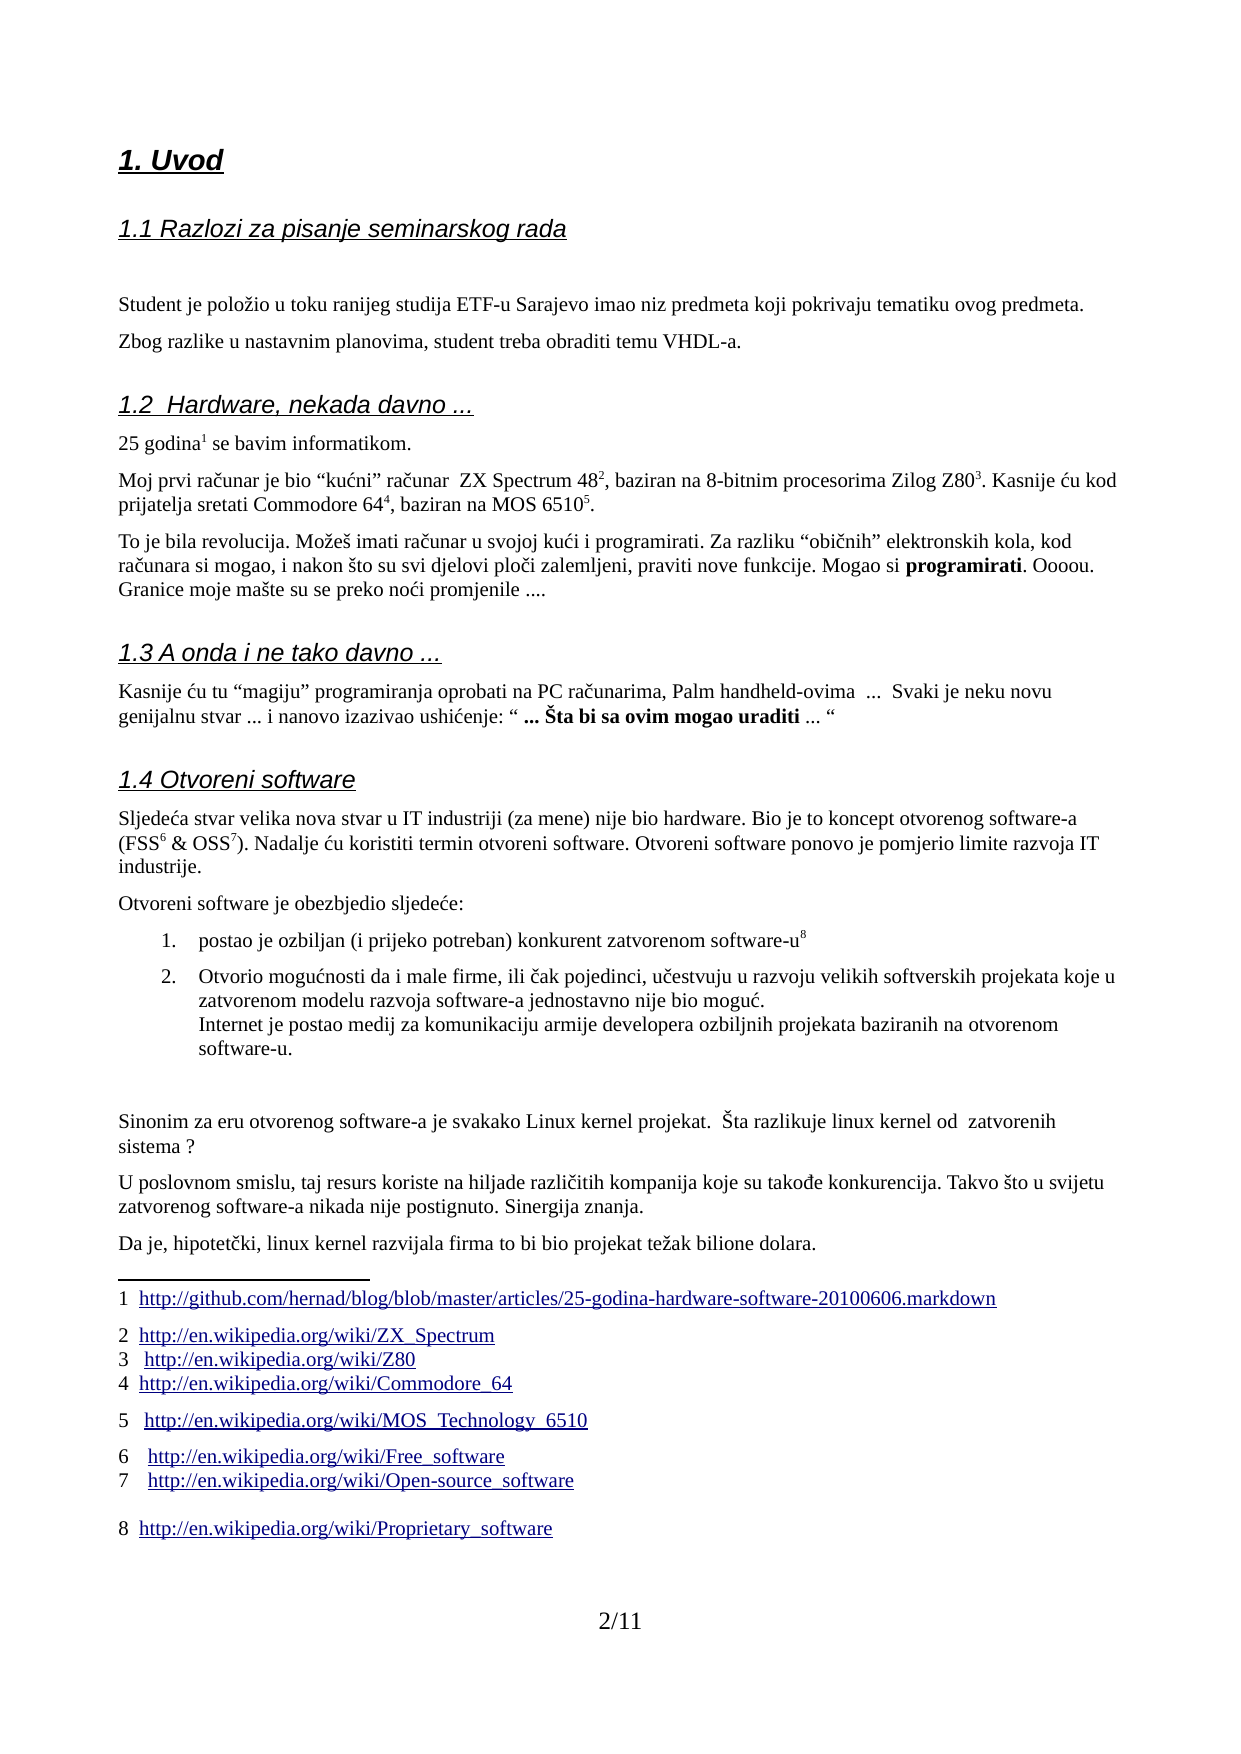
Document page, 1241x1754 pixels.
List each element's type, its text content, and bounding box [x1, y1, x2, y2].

text http://en.wikipedia.org/wiki/Commodore_64 [118, 1371, 1122, 1395]
text Zbog razlike u nastavnim planovima, student treba obraditi temu VHDL-a. [118, 328, 1122, 353]
text Da je, hipotetčki, linux kernel razvijala firma to bi bio projekat težak bilione dolara. [118, 1231, 1122, 1255]
text 25 godina se bavim informatikom. [118, 431, 1122, 455]
text U poslovnom smislu, taj resurs koriste na hiljade različitih kompanija koje su takođe konkurencija. Takvo što u svijetu zatvorenog software-a nikada nije postignuto. Sinergija znanja. [118, 1170, 1122, 1218]
subtitle 1.1 Razlozi za pisanje seminarskog rada [118, 214, 1122, 243]
subtitle 1.4 Otvoreni software [118, 765, 1122, 794]
text http://en.wikipedia.org/wiki/Open-source_software [118, 1468, 1122, 1492]
text Kasnije ću tu “magiju” programiranja oprobati na PC računarima, Palm handheld-ovima ... Svaki je neku novu genijalnu stvar ... i nanovo izazivao ushićenje: “ ... Šta bi sa ovim mogao uraditi ... “ [118, 679, 1122, 728]
subtitle 1. Uvod [118, 143, 1122, 177]
text Sljedeća stvar velika nova stvar u IT industriji (za mene) nije bio hardware. Bio je to koncept otvorenog software-a (FSS & OSS). Nadalje ću koristiti termin otvoreni software. Otvoreni software ponovo je pomjerio limite razvoja IT industrije. [118, 806, 1122, 878]
text Otvoreni software je obezbjedio sljedeće: [118, 891, 1122, 915]
text Student je položio u toku ranijeg studija ETF-u Sarajevo imao niz predmeta koji pokrivaju tematiku ovog predmeta. [118, 292, 1122, 316]
text To je bila revolucija. Možeš imati računar u svojoj kući i programirati. Za razliku “običnih” elektronskih kola, kod računara si mogao, i nakon što su svi djelovi ploči zalemljeni, praviti nove funkcije. Mogao si programirati. Oooou. Granice moje mašte su se preko noći promjenile .... [118, 528, 1122, 601]
list http://en.wikipedia.org/wiki/Proprietary_software [118, 1516, 1122, 1540]
text http://github.com/hernad/blog/blob/master/articles/25-godina-hardware-software-20100606.markdown [118, 1286, 1122, 1310]
text Moj prvi računar je bio “kućni” računar ZX Spectrum 48, baziran na 8-bitnim procesorima Zilog Z80. Kasnije ću kod prijatelja sretati Commodore 64, baziran na MOS 6510. [118, 468, 1122, 516]
text http://en.wikipedia.org/wiki/ZX_Spectrum [118, 1323, 1122, 1347]
text http://en.wikipedia.org/wiki/MOS_Technology_6510 [118, 1407, 1122, 1432]
text Sinonim za eru otvorenog software-a je svakako Linux kernel projekat. Šta razlikuje linux kernel od zatvorenih sistema ? [118, 1109, 1122, 1158]
subtitle 1.2 Hardware, nekada davno ... [118, 390, 1122, 419]
list postao je ozbiljan (i prijeko potreban) konkurent zatvorenom software-u [161, 928, 1122, 952]
subtitle 1.3 A onda i ne tako davno ... [118, 638, 1122, 667]
text http://en.wikipedia.org/wiki/Z80 [118, 1347, 1122, 1371]
text http://en.wikipedia.org/wiki/Free_software [118, 1444, 1122, 1468]
list Otvorio mogućnosti da i male firme, ili čak pojedinci, učestvuju u razvoju velikih softverskih projekata koje u zatvorenom modelu razvoja software-a jednostavno nije bio moguć. Internet je postao medij za komunikaciju armije developera ozbiljnih projekata baziranih na otvorenom software-u. [161, 964, 1122, 1060]
